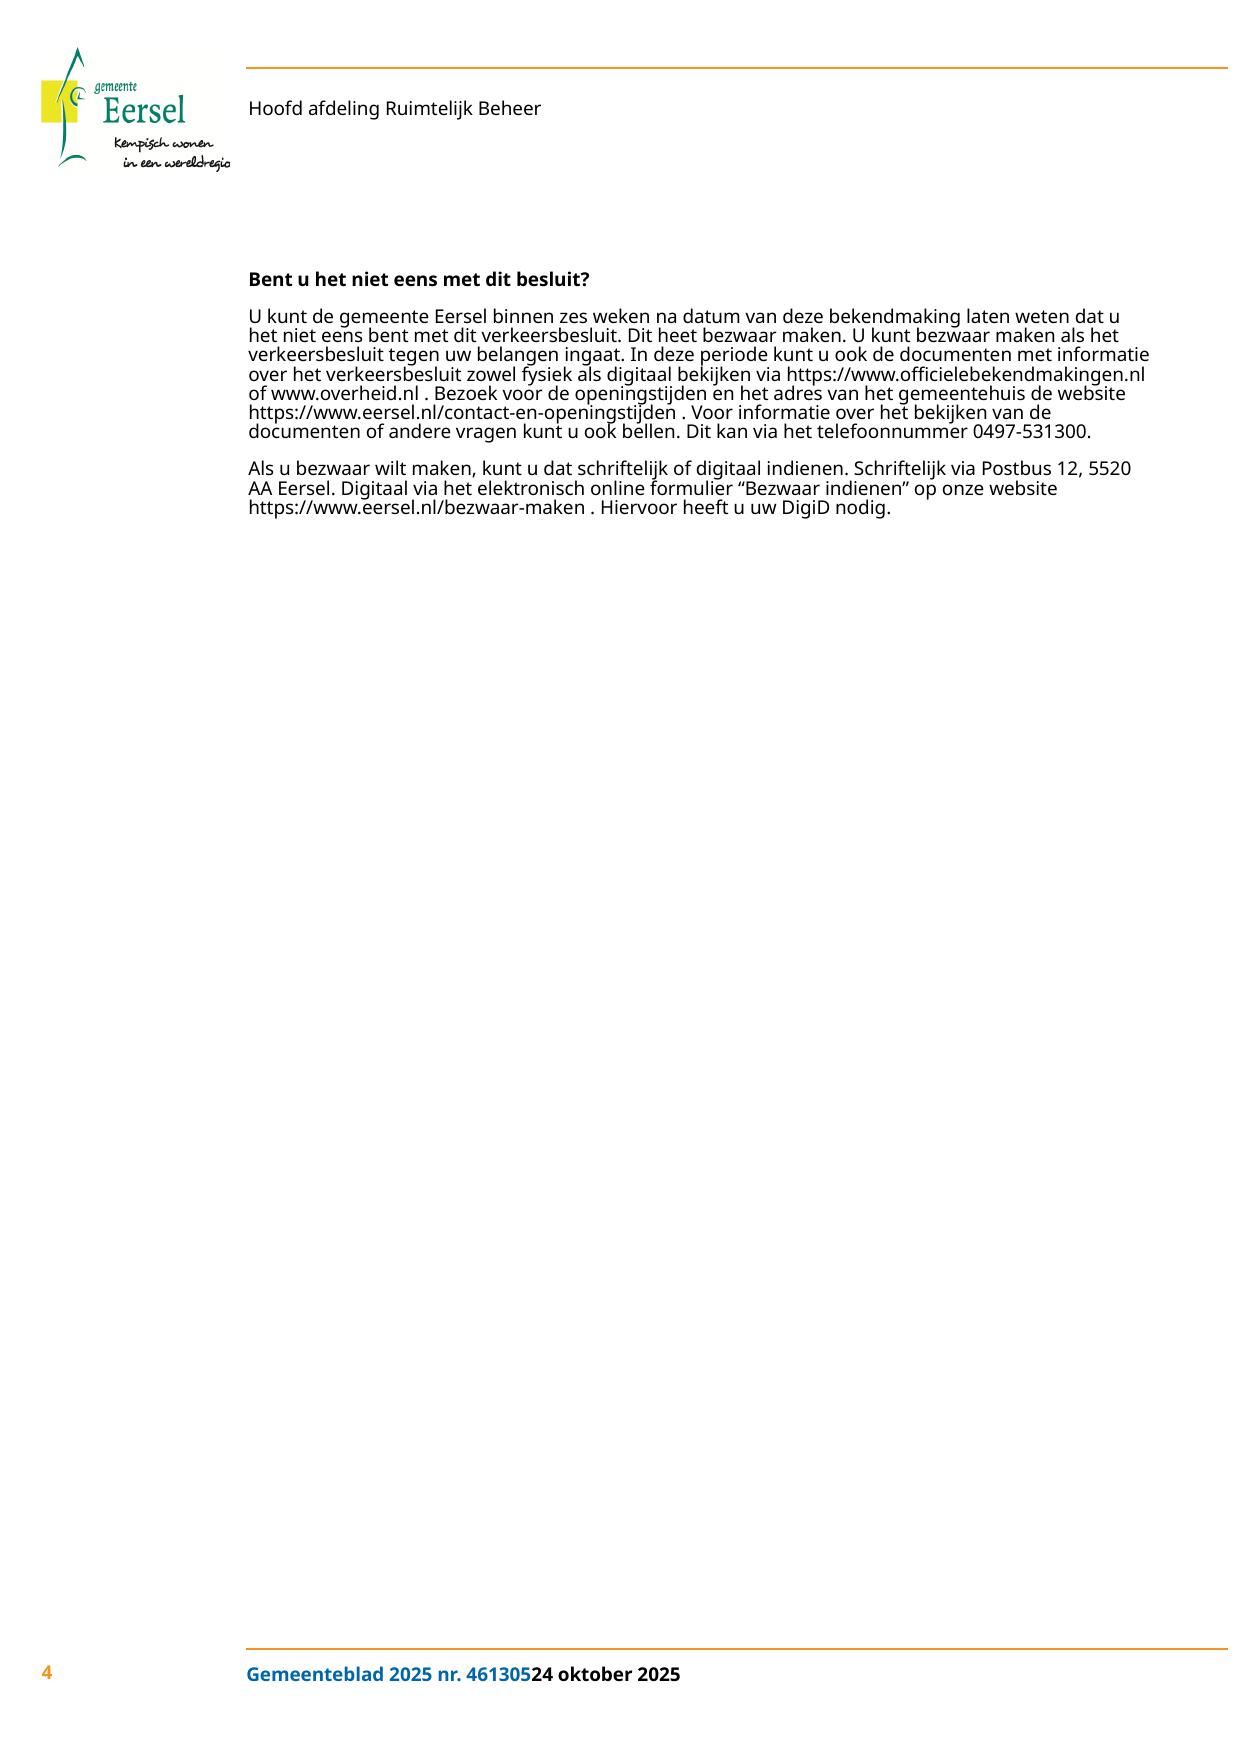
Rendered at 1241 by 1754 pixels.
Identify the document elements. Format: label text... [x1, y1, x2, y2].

text U kunt de gemeente Eersel binnen zes weken na datum van deze bekendmaking laten weten dat u het niet eens bent met dit verkeersbesluit. Dit heet bezwaar maken. U kunt bezwaar maken als het verkeersbesluit tegen uw belangen ingaat. In deze periode kunt u ook de documenten met informatie over het verkeersbesluit zowel fysiek als digitaal bekijken via https://www.officielebekendmakingen.nl of www.overheid.nl . Bezoek voor de openingstijden en het adres van het gemeentehuis de website https://www.eersel.nl/contact-en-openingstijden . Voor informatie over het bekijken van de documenten of andere vragen kunt u ook bellen. Dit kan via het telefoonnummer 0497-531300. [248, 308, 1152, 443]
text Als u bezwaar wilt maken, kunt u dat schriftelijk of digitaal indienen. Schriftelijk via Postbus 12, 5520 AA Eersel. Digitaal via het elektronisch online formulier “Bezwaar indienen” op onze website https://www.eersel.nl/bezwaar-maken . Hiervoor heeft u uw DigiD nodig. [248, 460, 1152, 518]
picture [41, 47, 231, 172]
text Hoofd afdeling Ruimtelijk Beheer [248, 95, 1152, 121]
text Bent u het niet eens met dit besluit? [248, 271, 1152, 290]
